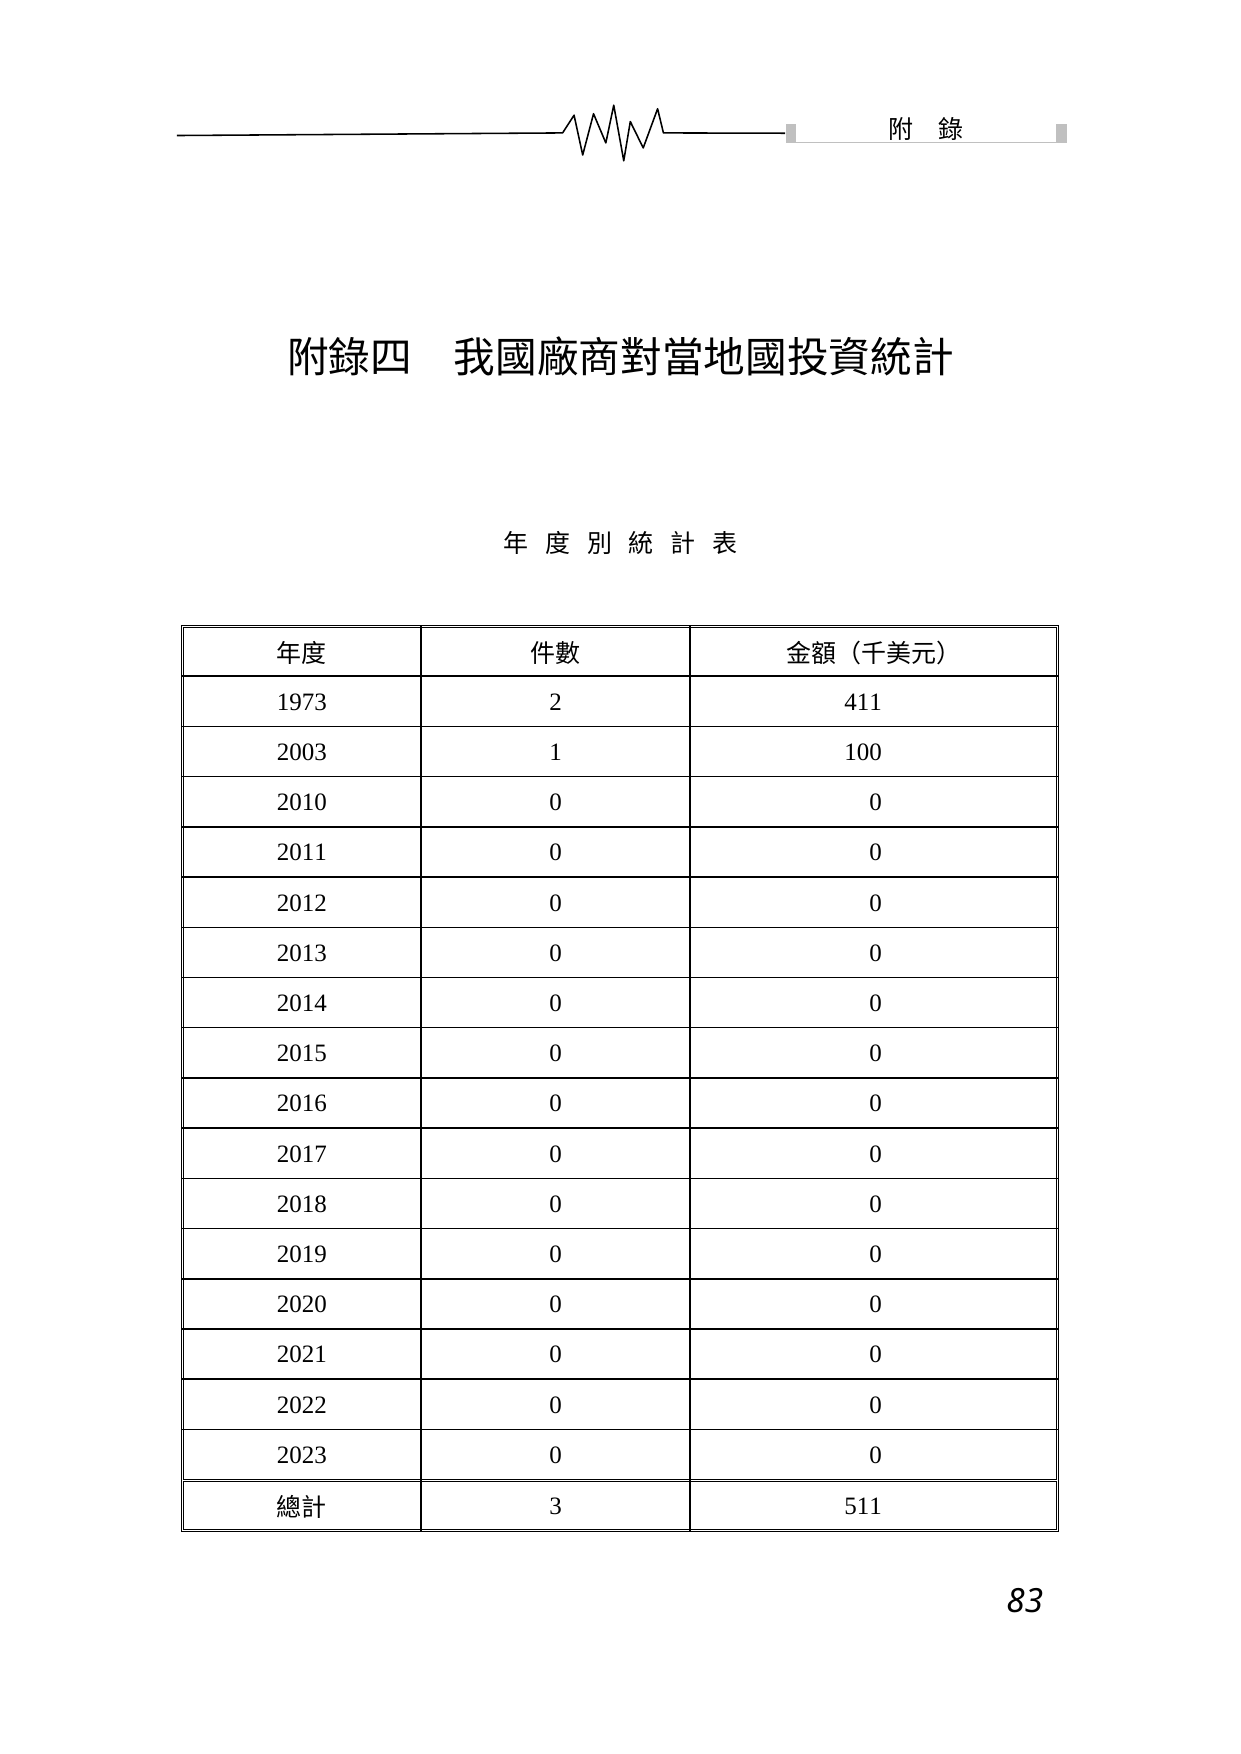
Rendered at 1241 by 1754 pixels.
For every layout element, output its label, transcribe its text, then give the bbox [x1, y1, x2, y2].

table_cell 2003 [184, 727, 420, 776]
table_cell 2010 [184, 777, 420, 826]
table_cell 2019 [184, 1229, 420, 1278]
text 附錄四 我國廠商對當地國投資統計 [183, 313, 1058, 375]
table_cell 0 [422, 1028, 689, 1077]
table_cell 2011 [184, 828, 420, 876]
table_cell 0 [422, 777, 689, 826]
table_cell 0 [422, 878, 689, 926]
table_cell 0 [422, 1430, 689, 1479]
table_cell 0 [691, 1179, 1056, 1228]
table_cell 2017 [184, 1129, 420, 1177]
table_cell 0 [691, 1380, 1056, 1428]
table_cell 0 [691, 878, 1056, 926]
table_cell 0 [422, 978, 689, 1027]
table_header 年度 [184, 628, 420, 675]
table_cell 411 [691, 677, 1056, 726]
table_cell 2021 [184, 1330, 420, 1378]
table_cell 2020 [184, 1280, 420, 1328]
table_cell 2012 [184, 878, 420, 926]
table_cell 0 [691, 1280, 1056, 1328]
table_cell 3 [422, 1482, 689, 1529]
table_cell 0 [691, 1229, 1056, 1278]
table_cell 511 [691, 1482, 1056, 1529]
table_cell 0 [691, 1079, 1056, 1127]
text 年度別統計表 [182, 500, 1058, 563]
table_cell 2018 [184, 1179, 420, 1228]
table_cell 0 [422, 1079, 689, 1127]
table_cell 0 [422, 1280, 689, 1328]
table_cell 0 [691, 928, 1056, 977]
table_cell 2016 [184, 1079, 420, 1127]
table_cell 0 [691, 1129, 1056, 1177]
table_cell 2 [422, 677, 689, 726]
table_cell 0 [691, 1430, 1056, 1479]
table_cell 0 [691, 777, 1056, 826]
table_cell 0 [422, 1179, 689, 1228]
table_header 金額（千美元） [691, 628, 1056, 675]
table_cell 0 [691, 1028, 1056, 1077]
table_cell 1973 [184, 677, 420, 726]
table_cell 總計 [184, 1482, 420, 1529]
table_cell 2013 [184, 928, 420, 977]
table_header 件數 [422, 628, 689, 675]
table_cell 1 [422, 727, 689, 776]
table_cell 0 [691, 828, 1056, 876]
table_cell 0 [422, 1229, 689, 1278]
table_cell 0 [422, 928, 689, 977]
table_cell 0 [691, 1330, 1056, 1378]
table_cell 2014 [184, 978, 420, 1027]
table_cell 2023 [184, 1430, 420, 1479]
table_cell 0 [422, 1129, 689, 1177]
table_cell 0 [422, 1380, 689, 1428]
table_cell 2015 [184, 1028, 420, 1077]
table_cell 2022 [184, 1380, 420, 1428]
table_cell 100 [691, 727, 1056, 776]
table_cell 0 [691, 978, 1056, 1027]
table_cell 0 [422, 828, 689, 876]
table_cell 0 [422, 1330, 689, 1378]
